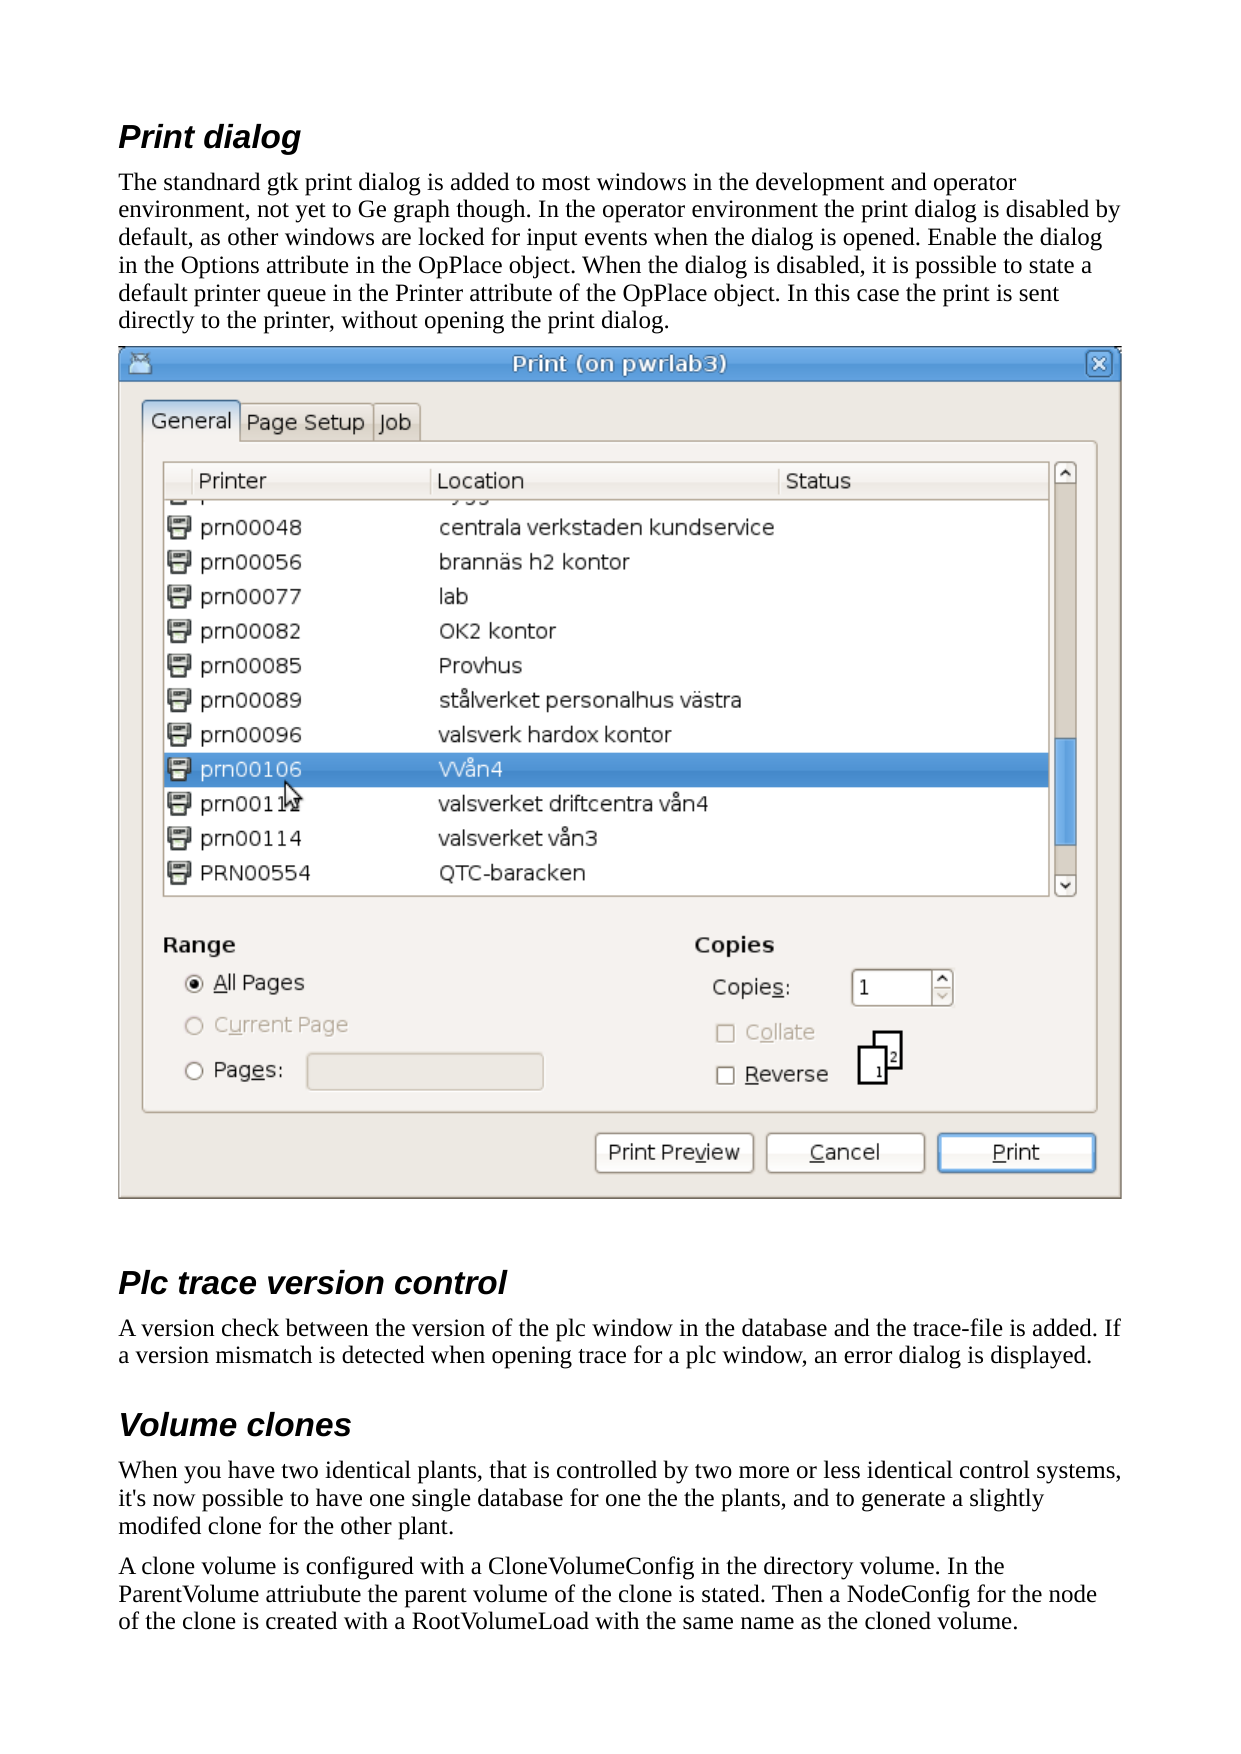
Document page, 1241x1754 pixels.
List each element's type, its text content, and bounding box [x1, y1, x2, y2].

picture [118, 346, 1122, 1199]
text A clone volume is configured with a CloneVolumeConfig in the directory volume. In the ParentVolume attriubute the parent volume of the clone is stated. Then a NodeConfig for the node of the clone is created with a RootVolumeLoad with the same name as the cloned volume. [118, 1552, 1122, 1635]
text A version check between the version of the plc window in the database and the trace-file is added. If a version mismatch is detected when opening trace for a plc window, an error dialog is displayed. [118, 1314, 1122, 1369]
subtitle Print dialog [118, 118, 1122, 155]
text The standnard gtk print dialog is added to most windows in the development and operator environment, not yet to Ge graph though. In the operator environment the print dialog is disabled by default, as other windows are locked for input events when the dialog is opened. Enable the dialog in the Options attribute in the OpPlace object. When the dialog is disabled, it is possible to state a default printer queue in the Printer attribute of the OpPlace object. In this case the print is sent directly to the printer, without opening the print dialog. [118, 168, 1122, 334]
subtitle Plc trace version control [118, 1264, 1122, 1301]
text When you have two identical plants, that is controlled by two more or less identical control systems, it's now possible to have one single database for one the the plants, and to generate a slightly modifed clone for the other plant. [118, 1456, 1122, 1539]
subtitle Volume clones [118, 1407, 1122, 1444]
